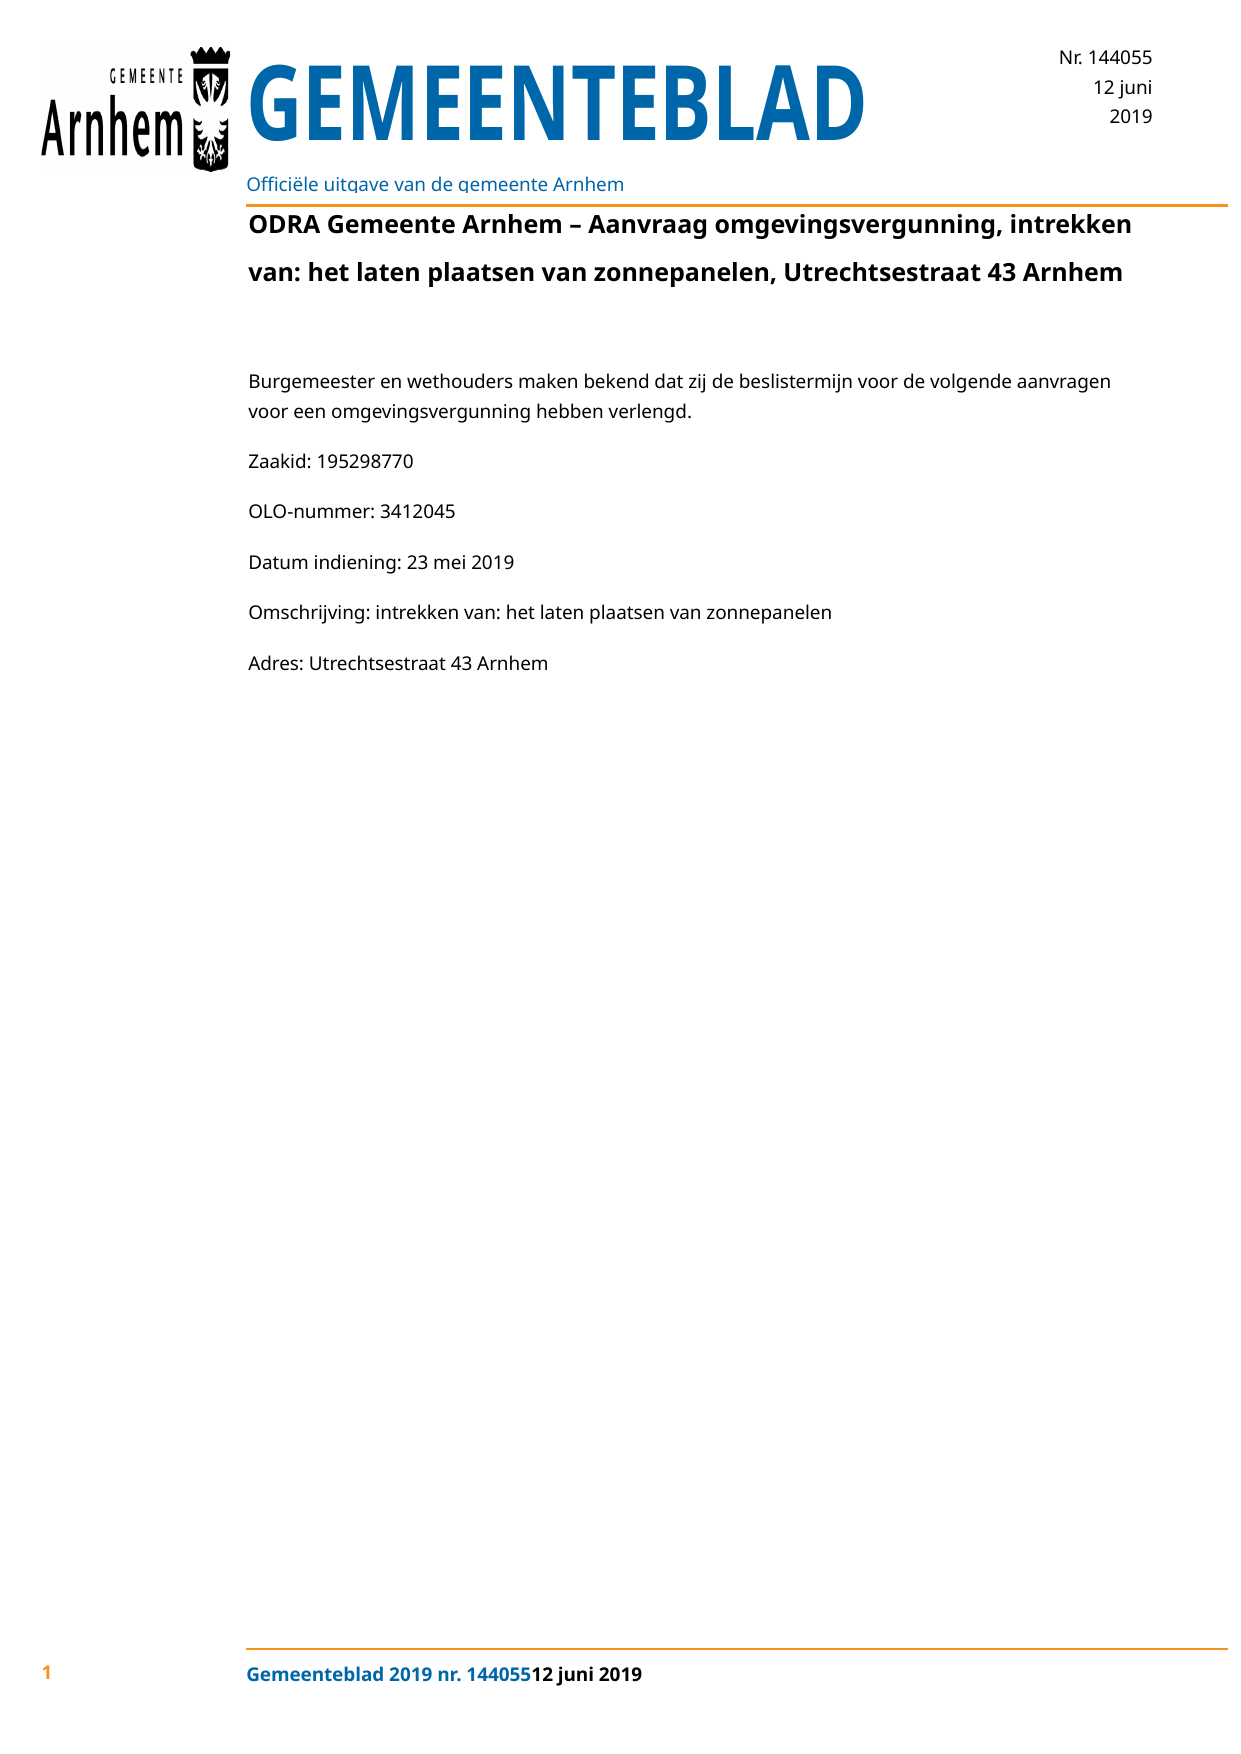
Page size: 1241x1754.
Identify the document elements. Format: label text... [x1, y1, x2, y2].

picture [41, 47, 231, 172]
text Adres: Utrechtsestraat 43 Arnhem [248, 650, 1152, 676]
text ODRA Gemeente Arnhem – Aanvraag omgevingsvergunning, intrekken van: het laten plaatsen van zonnepanelen, Utrechtsestraat 43 Arnhem [248, 207, 1152, 288]
text Datum indiening: 23 mei 2019 [248, 549, 1152, 575]
text Burgemeester en wethouders maken bekend dat zij de beslistermijn voor de volgende aanvragen voor een omgevingsvergunning hebben verlengd. [248, 368, 1152, 424]
text Omschrijving: intrekken van: het laten plaatsen van zonnepanelen [248, 599, 1152, 625]
text OLO-nummer: 3412045 [248, 499, 1152, 524]
text Zaakid: 195298770 [248, 448, 1152, 474]
